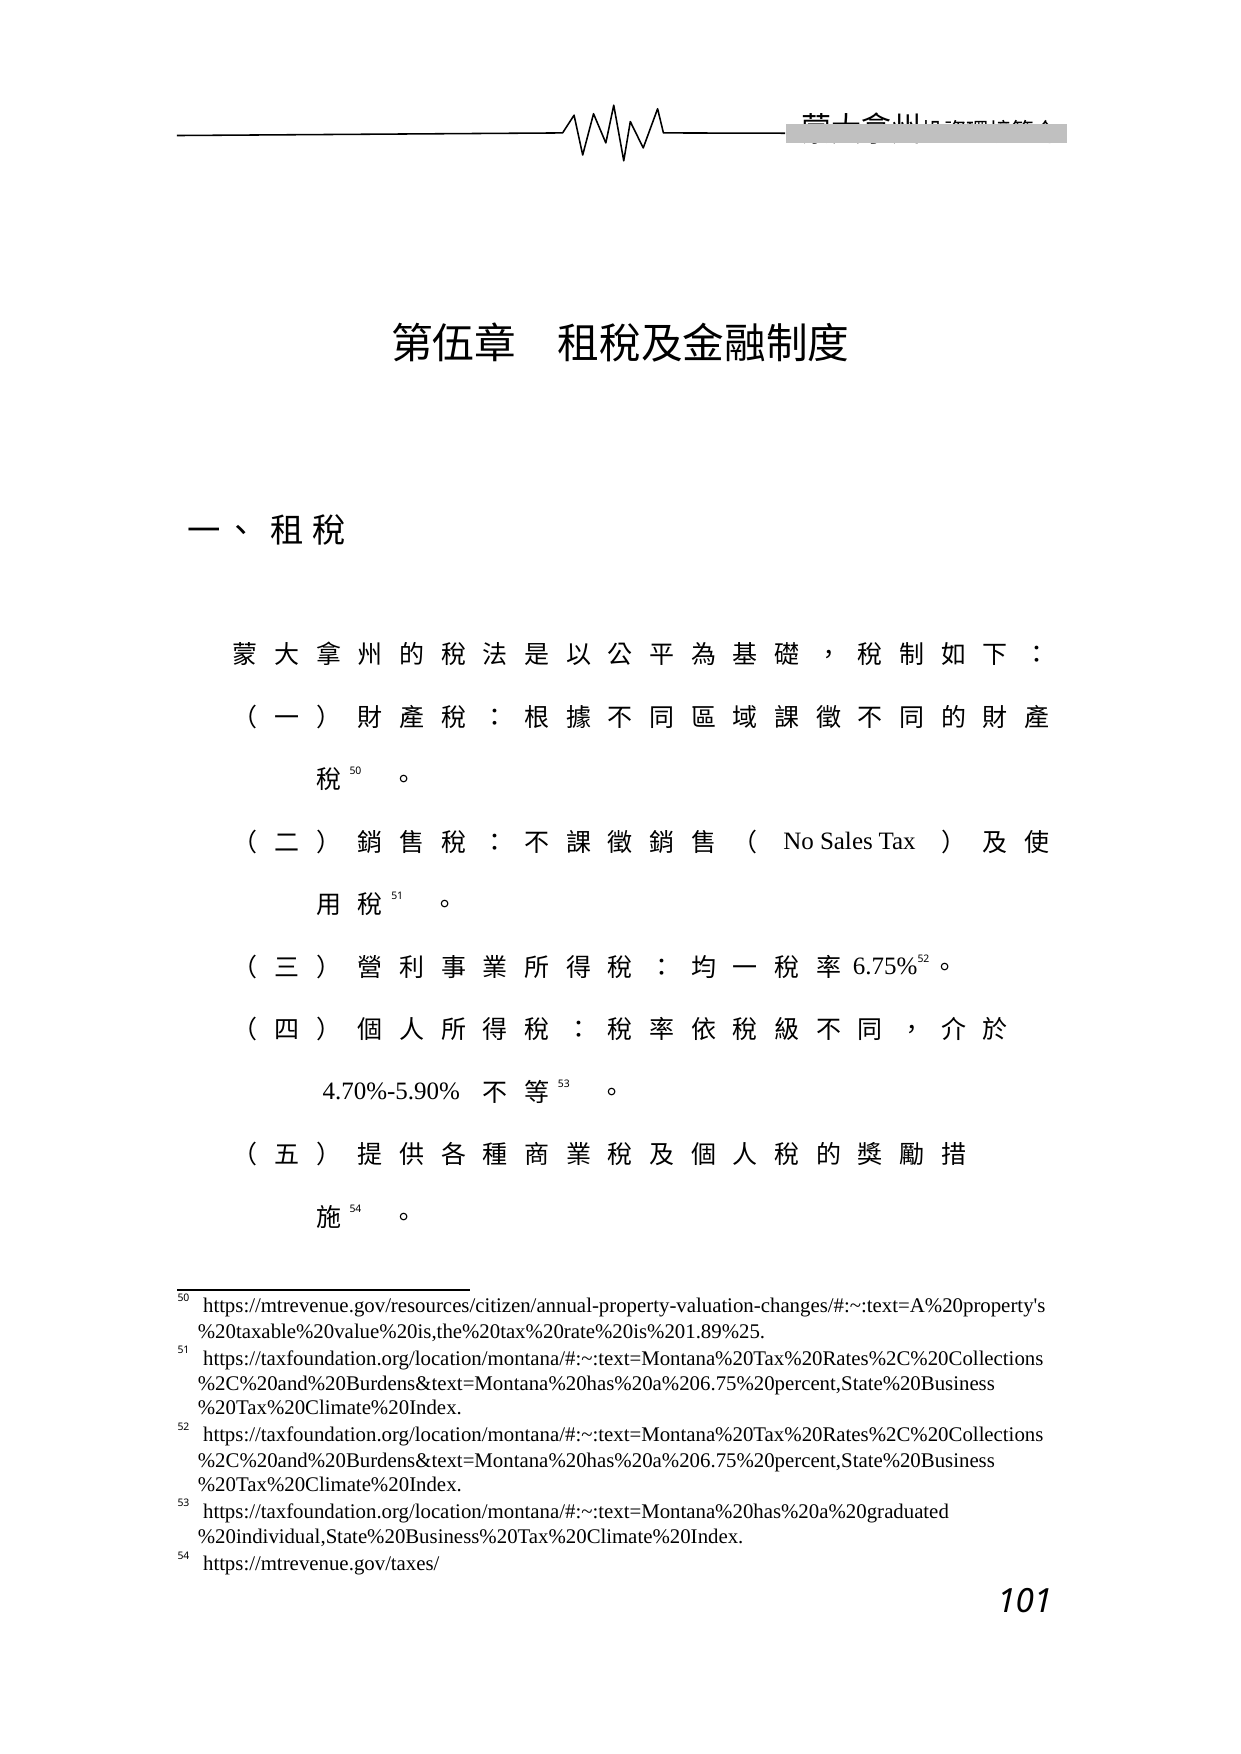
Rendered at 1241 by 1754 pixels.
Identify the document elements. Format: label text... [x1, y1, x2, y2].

text https://mtrevenue.gov/taxes/ [177, 1548, 1063, 1577]
text （三）營利事業所得稅：均一稅率6.75%。 [207, 924, 1058, 986]
text （一）財產稅：根據不同區域課徵不同的財產稅。 [207, 674, 1058, 799]
text （四）個人所得稅：稅率依稅級不同，介於4.70%-5.90%不等。 [207, 986, 1058, 1111]
text https://taxfoundation.org/location/montana/#:~:text=Montana%20Tax%20Rates%2C%20Collections%2C%20and%20Burdens&text=Montana%20has%20a%206.75%20percent,State%20Business%20Tax%20Climate%20Index. [177, 1419, 1063, 1496]
text https://taxfoundation.org/location/montana/#:~:text=Montana%20Tax%20Rates%2C%20Collections%2C%20and%20Burdens&text=Montana%20has%20a%206.75%20percent,State%20Business%20Tax%20Climate%20Index. [177, 1343, 1063, 1419]
text 蒙大拿州的稅法是以公平為基礎，稅制如下： [207, 611, 1058, 674]
text 第伍章 租稅及金融制度 [183, 299, 1058, 361]
text https://taxfoundation.org/location/montana/#:~:text=Montana%20has%20a%20graduated%20individual,State%20Business%20Tax%20Climate%20Index. [177, 1496, 1063, 1548]
text （五）提供各種商業稅及個人稅的獎勵措施。 [207, 1111, 1058, 1236]
text （二）銷售稅：不課徵銷售（No Sales Tax）及使用稅。 [207, 799, 1058, 924]
text https://mtrevenue.gov/resources/citizen/annual-property-valuation-changes/#:~:text=A%20property's%20taxable%20value%20is,the%20tax%20rate%20is%201.89%25. [177, 1290, 1063, 1343]
text 一、租稅 [183, 486, 1058, 549]
